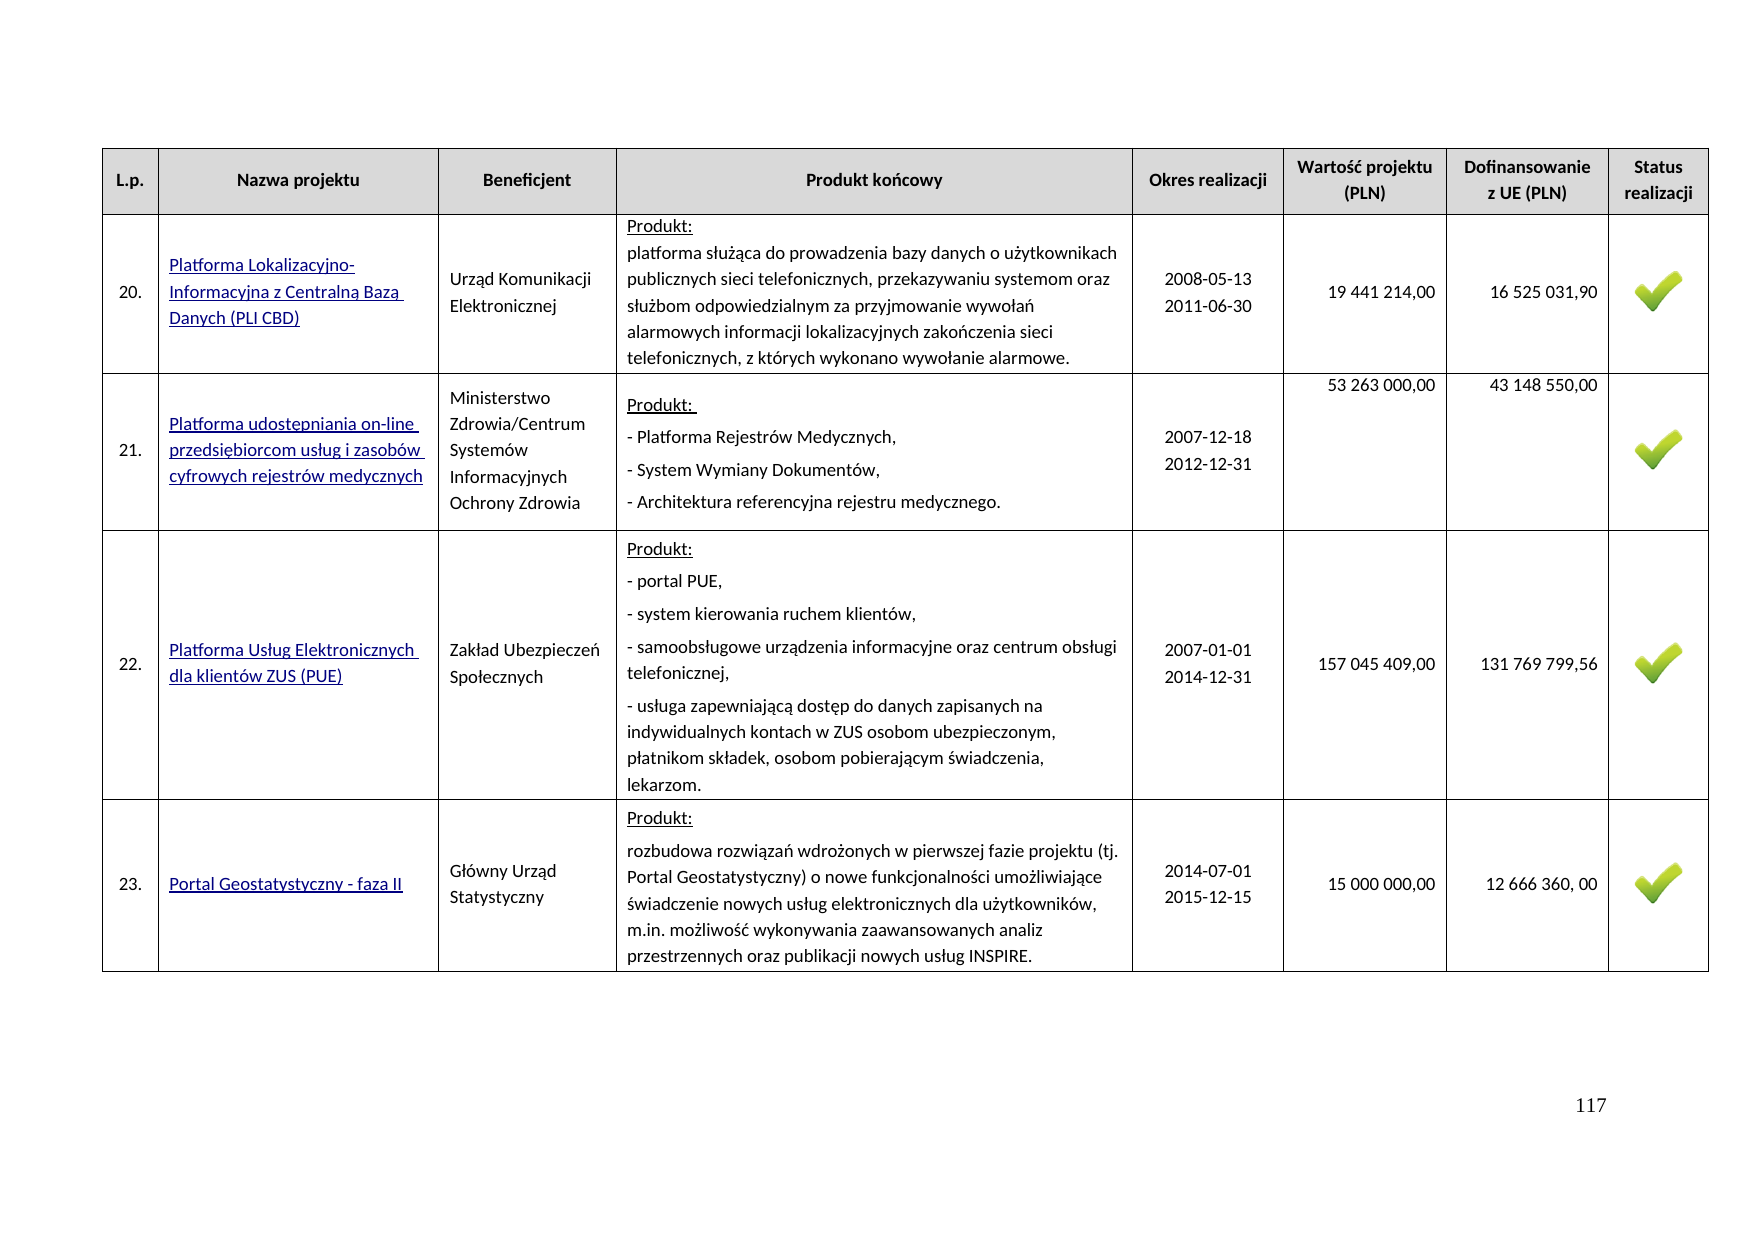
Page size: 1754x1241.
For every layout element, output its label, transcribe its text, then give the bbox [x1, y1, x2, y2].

table_cell 12 666 360, 00 [1447, 800, 1608, 971]
table_header Produkt końcowy [617, 149, 1132, 214]
table_cell Urząd Komunikacji Elektronicznej [439, 215, 616, 373]
table_cell 131 769 799,56 [1447, 531, 1608, 799]
table_cell 43 148 550,00 [1447, 374, 1608, 530]
table_cell Platforma Lokalizacyjno-Informacyjna z Centralną Bazą Danych (PLI CBD) [159, 215, 438, 373]
table_cell 23. [103, 800, 158, 971]
table_cell Produkt: rozbudowa rozwiązań wdrożonych w pierwszej fazie projektu (tj. Portal Geostatystyczny) o nowe funkcjonalności umożliwiające świadczenie nowych usług elektronicznych dla użytkowników, m.in. możliwość wykonywania zaawansowanych analiz przestrzennych oraz publikacji nowych usług INSPIRE. [617, 800, 1132, 971]
table_cell Produkt: - portal PUE, - system kierowania ruchem klientów, - samoobsługowe urządzenia informacyjne oraz centrum obsługi telefonicznej, - usługa zapewniającą dostęp do danych zapisanych na indywidualnych kontach w ZUS osobom ubezpieczonym, płatnikom składek, osobom pobierającym świadczenia, lekarzom. [617, 531, 1132, 799]
table_cell 53 263 000,00 [1284, 374, 1446, 530]
table_cell 2014-07-01 2015-12-15 [1133, 800, 1283, 971]
table_cell Zakład Ubezpieczeń Społecznych [439, 531, 616, 799]
table_cell 15 000 000,00 [1284, 800, 1446, 971]
table_header Wartość projektu (PLN) [1284, 149, 1446, 214]
table_cell Produkt: platforma służąca do prowadzenia bazy danych o użytkownikach publicznych sieci telefonicznych, przekazywaniu systemom oraz służbom odpowiedzialnym za przyjmowanie wywołań alarmowych informacji lokalizacyjnych zakończenia sieci telefonicznych, z których wykonano wywołanie alarmowe. [617, 215, 1132, 373]
table_cell 20. [103, 215, 158, 373]
table_cell 16 525 031,90 [1447, 215, 1608, 373]
table_cell 157 045 409,00 [1284, 531, 1446, 799]
table_header L.p. [103, 149, 158, 214]
table_cell [1609, 215, 1708, 373]
table_cell [1609, 531, 1708, 799]
table_cell 2007-01-01 2014-12-31 [1133, 531, 1283, 799]
table_cell [1609, 374, 1708, 530]
table_cell 2008-05-13 2011-06-30 [1133, 215, 1283, 373]
table_cell 21. [103, 374, 158, 530]
table_cell 19 441 214,00 [1284, 215, 1446, 373]
table_cell Ministerstwo Zdrowia/Centrum Systemów Informacyjnych Ochrony Zdrowia [439, 374, 616, 530]
table_cell Portal Geostatystyczny - faza II [159, 800, 438, 971]
table_cell Platforma udostępniania on-line przedsiębiorcom usług i zasobów cyfrowych rejestrów medycznych [159, 374, 438, 530]
table_header Dofinansowanie z UE (PLN) [1447, 149, 1608, 214]
table_cell Produkt: - Platforma Rejestrów Medycznych, - System Wymiany Dokumentów, - Architektura referencyjna rejestru medycznego. [617, 374, 1132, 530]
table_header Beneficjent [439, 149, 616, 214]
table_cell [1609, 800, 1708, 971]
table_header Status realizacji [1609, 149, 1708, 214]
table_cell Główny Urząd Statystyczny [439, 800, 616, 971]
table_cell 2007-12-18 2012-12-31 [1133, 374, 1283, 530]
table_header Okres realizacji [1133, 149, 1283, 214]
table_cell 22. [103, 531, 158, 799]
table_header Nazwa projektu [159, 149, 438, 214]
table_cell Platforma Usług Elektronicznych dla klientów ZUS (PUE) [159, 531, 438, 799]
